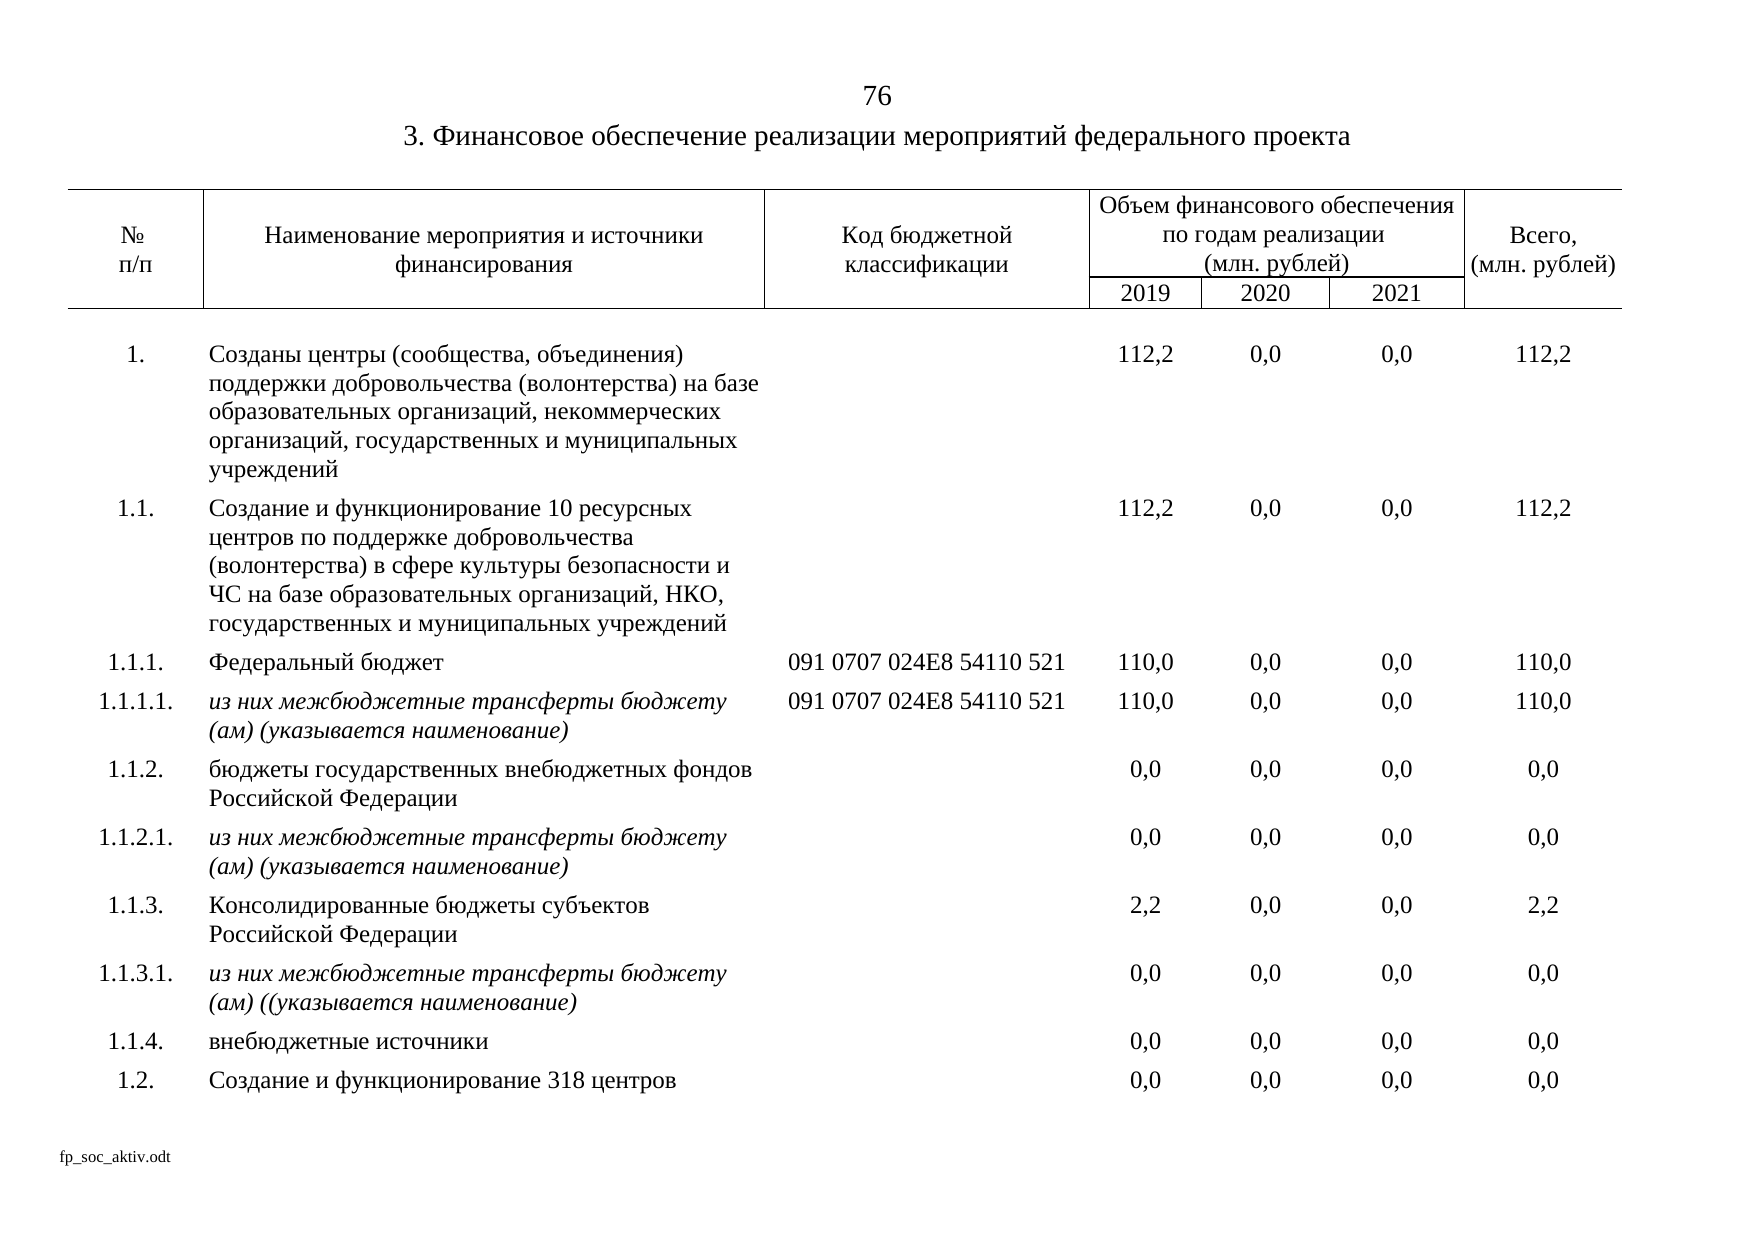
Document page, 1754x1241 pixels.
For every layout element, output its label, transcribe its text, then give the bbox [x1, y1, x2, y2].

table_cell 0,0 [1201, 822, 1329, 890]
table_cell Создание и функционирование 318 центров [203, 1065, 764, 1104]
table_cell 0,0 [1329, 958, 1464, 1026]
table_cell [764, 890, 1089, 958]
table_cell 0,0 [1464, 754, 1622, 822]
table_cell [1464, 309, 1622, 339]
table_cell 0,0 [1329, 686, 1464, 754]
table_cell 0,0 [1329, 890, 1464, 958]
table_cell 0,0 [1201, 647, 1329, 686]
table_cell 0,0 [1329, 493, 1464, 647]
text 3. Финансовое обеспечение реализации мероприятий федерального проекта [59, 118, 1695, 152]
table_header Наименование мероприятия и источники финансирования [204, 190, 764, 308]
table_cell Созданы центры (сообщества, объединения) поддержки добровольчества (волонтерства) на базе образовательных организаций, некоммерческих организаций, государственных и муниципальных учреждений [203, 339, 764, 493]
table_cell 110,0 [1464, 647, 1622, 686]
table_cell Создание и функционирование 10 ресурсных центров по поддержке добровольчества (волонтерства) в сфере культуры безопасности и ЧС на базе образовательных организаций, НКО, государственных и муниципальных учреждений [203, 493, 764, 647]
table_cell [764, 958, 1089, 1026]
table_cell 0,0 [1329, 647, 1464, 686]
table_cell 0,0 [1089, 754, 1201, 822]
table_cell 112,2 [1464, 339, 1622, 493]
table_cell 1.1.1.1. [68, 686, 203, 754]
table_cell 1.1. [68, 493, 203, 647]
table_cell [764, 822, 1089, 890]
table_cell 0,0 [1201, 890, 1329, 958]
table_cell [764, 339, 1089, 493]
table_cell [764, 754, 1089, 822]
table_cell 2,2 [1089, 890, 1201, 958]
table_cell 0,0 [1089, 1065, 1201, 1104]
table_cell из них межбюджетные трансферты бюджету (ам) ((указывается наименование) [203, 958, 764, 1026]
table_cell 0,0 [1464, 1026, 1622, 1065]
table_cell 0,0 [1201, 493, 1329, 647]
table_cell из них межбюджетные трансферты бюджету (ам) (указывается наименование) [203, 822, 764, 890]
table_cell 0,0 [1329, 1026, 1464, 1065]
table_cell 0,0 [1201, 339, 1329, 493]
table_cell 0,0 [1464, 822, 1622, 890]
table_cell [764, 493, 1089, 647]
table_cell 2021 [1330, 278, 1464, 308]
table_cell 2020 [1202, 278, 1329, 308]
table_cell 110,0 [1464, 686, 1622, 754]
table_cell 091 0707 024Е8 54110 521 [764, 686, 1089, 754]
table_cell 0,0 [1201, 754, 1329, 822]
table_cell [203, 309, 764, 339]
table_cell 0,0 [1329, 1065, 1464, 1104]
table_cell 1. [68, 339, 203, 493]
table_cell 1.1.2. [68, 754, 203, 822]
table_cell [1329, 309, 1464, 339]
table_cell 2,2 [1464, 890, 1622, 958]
table_cell [764, 309, 1089, 339]
table_cell 1.1.4. [68, 1026, 203, 1065]
table_cell 110,0 [1089, 686, 1201, 754]
table_cell 0,0 [1201, 686, 1329, 754]
table_cell [68, 309, 203, 339]
table_cell [1089, 309, 1201, 339]
table_cell [764, 1026, 1089, 1065]
table_cell 0,0 [1329, 822, 1464, 890]
table_cell 0,0 [1089, 1026, 1201, 1065]
table_cell Федеральный бюджет [203, 647, 764, 686]
table_cell 0,0 [1329, 339, 1464, 493]
table_cell 2019 [1090, 278, 1201, 308]
table_cell 112,2 [1089, 339, 1201, 493]
table_cell бюджеты государственных внебюджетных фондов Российской Федерации [203, 754, 764, 822]
table_cell 091 0707 024Е8 54110 521 [764, 647, 1089, 686]
table_header Код бюджетной классификации [765, 190, 1089, 308]
table_cell 0,0 [1464, 1065, 1622, 1104]
table_cell 110,0 [1089, 647, 1201, 686]
table_cell 1.1.1. [68, 647, 203, 686]
table_cell 0,0 [1201, 1065, 1329, 1104]
table_cell 0,0 [1464, 958, 1622, 1026]
table_cell [764, 1065, 1089, 1104]
table_cell 1.1.3.1. [68, 958, 203, 1026]
table_cell 0,0 [1089, 958, 1201, 1026]
table_cell 0,0 [1329, 754, 1464, 822]
table_cell 1.2. [68, 1065, 203, 1104]
table_cell 0,0 [1201, 958, 1329, 1026]
table_cell 0,0 [1089, 822, 1201, 890]
table_cell Консолидированные бюджеты субъектов Российской Федерации [203, 890, 764, 958]
table_cell [1201, 309, 1329, 339]
table_cell из них межбюджетные трансферты бюджету (ам) (указывается наименование) [203, 686, 764, 754]
table_cell 112,2 [1089, 493, 1201, 647]
table_cell 0,0 [1201, 1026, 1329, 1065]
table_header № п/п [68, 190, 203, 308]
table_header Объем финансового обеспечения по годам реализации (млн. рублей) [1090, 190, 1464, 276]
table_cell 112,2 [1464, 493, 1622, 647]
table_cell 1.1.2.1. [68, 822, 203, 890]
table_cell 1.1.3. [68, 890, 203, 958]
table_cell внебюджетные источники [203, 1026, 764, 1065]
table_header Всего, (млн. рублей) [1465, 190, 1622, 308]
